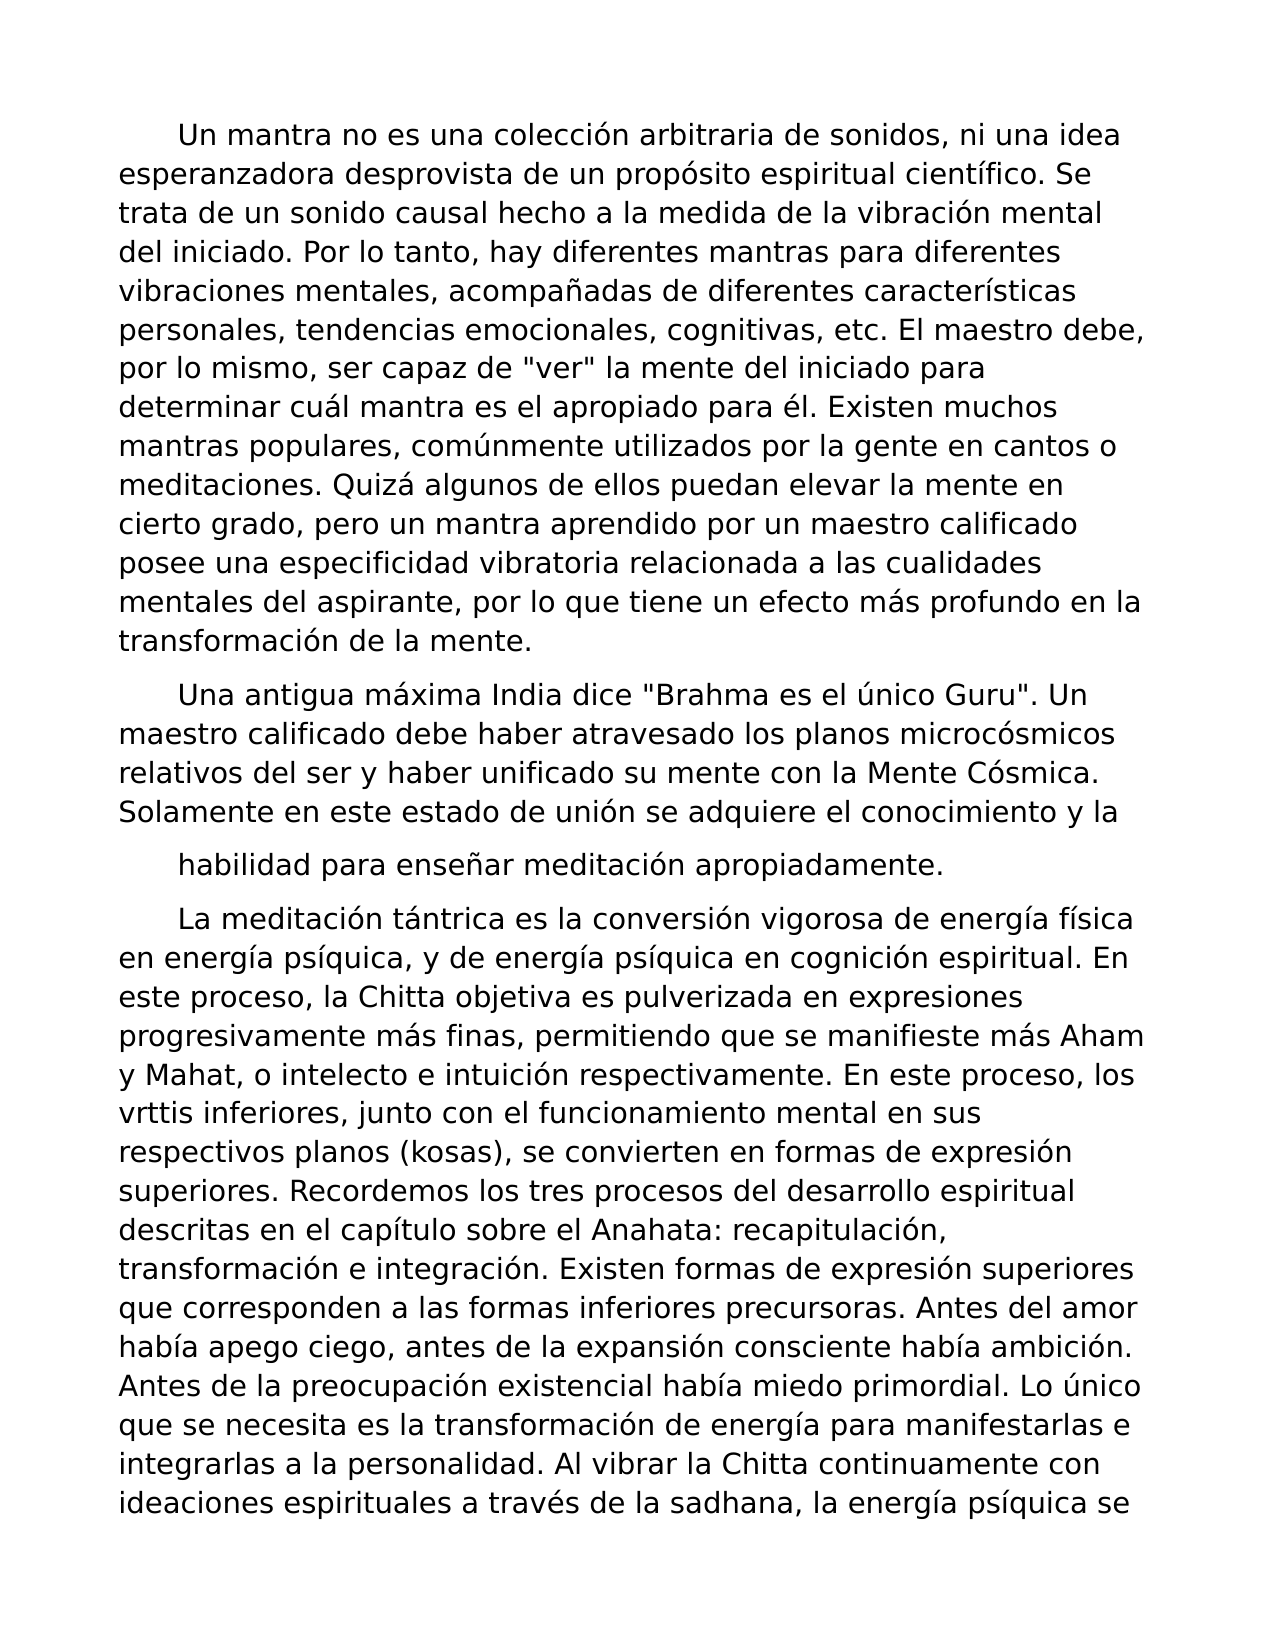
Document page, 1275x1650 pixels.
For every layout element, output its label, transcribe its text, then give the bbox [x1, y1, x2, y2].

text La meditación tántrica es la conversión vigorosa de energía física en energía psíquica, y de energía psíquica en cognición espiritual. En este proceso, la Chitta objetiva es pulverizada en expresiones progresivamente más finas, permitiendo que se manifieste más Aham y Mahat, o intelecto e intuición respectivamente. En este proceso, los vrttis inferiores, junto con el funcionamiento mental en sus respectivos planos (kosas), se convierten en formas de expresión superiores. Recordemos los tres procesos del desarrollo espiritual descritas en el capítulo sobre el Anahata: recapitulación, transformación e integración. Existen formas de expresión superiores que corresponden a las formas inferiores precursoras. Antes del amor había apego ciego, antes de la expansión consciente había ambición. Antes de la preocupación existencial había miedo primordial. Lo único que se necesita es la transformación de energía para manifestarlas e integrarlas a la personalidad. Al vibrar la Chitta continuamente con ideaciones espirituales a través de la sadhana, la energía psíquica se [118, 902, 1157, 1520]
text Una antigua máxima India dice "Brahma es el único Guru". Un maestro calificado debe haber atravesado los planos microcósmicos relativos del ser y haber unificado su mente con la Mente Cósmica. Solamente en este estado de unión se adquiere el conocimiento y la [118, 678, 1157, 829]
text habilidad para enseñar meditación apropiadamente. [118, 848, 1157, 882]
text Un mantra no es una colección arbitraria de sonidos, ni una idea esperanzadora desprovista de un propósito espiritual científico. Se trata de un sonido causal hecho a la medida de la vibración mental del iniciado. Por lo tanto, hay diferentes mantras para diferentes vibraciones mentales, acompañadas de diferentes características personales, tendencias emocionales, cognitivas, etc. El maestro debe, por lo mismo, ser capaz de "ver" la mente del iniciado para determinar cuál mantra es el apropiado para él. Existen muchos mantras populares, comúnmente utilizados por la gente en cantos o meditaciones. Quizá algunos de ellos puedan elevar la mente en cierto grado, pero un mantra aprendido por un maestro calificado posee una especificidad vibratoria relacionada a las cualidades mentales del aspirante, por lo que tiene un efecto más profundo en la transformación de la mente. [118, 118, 1157, 658]
